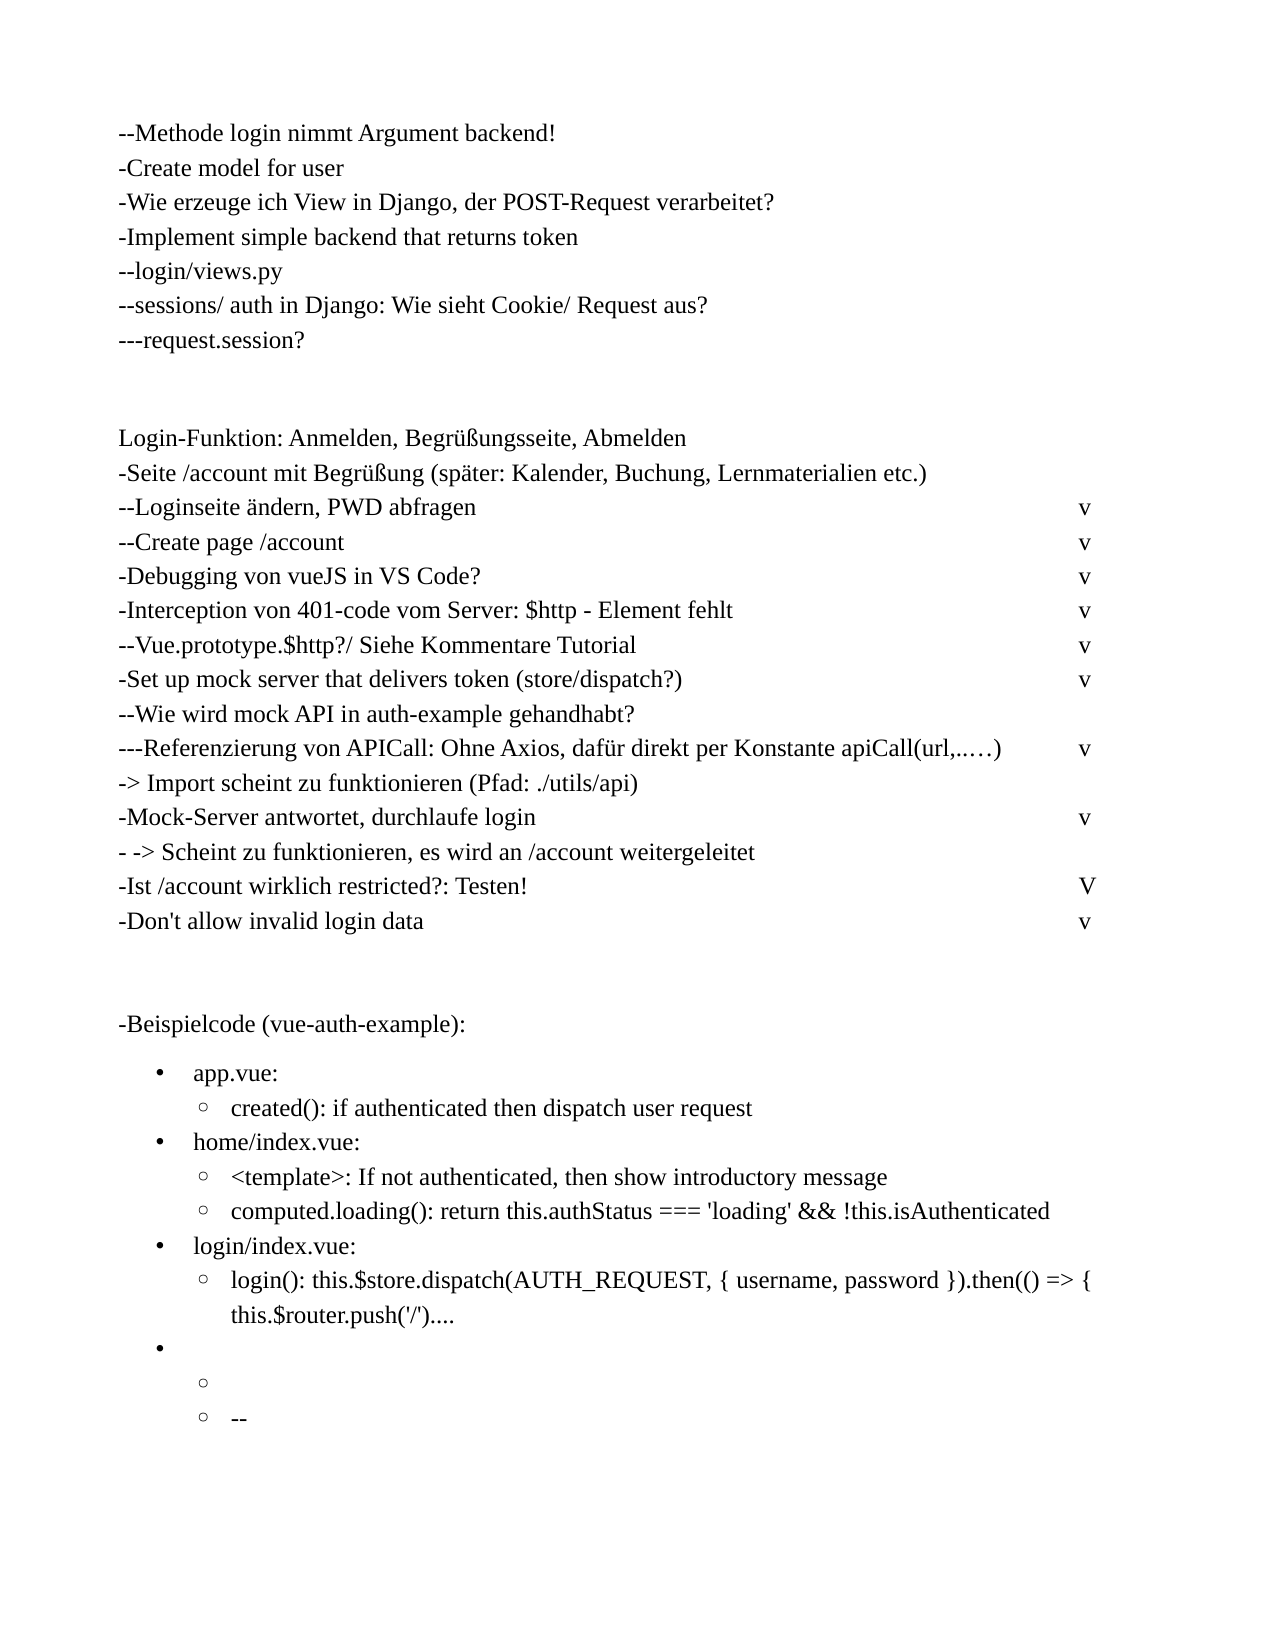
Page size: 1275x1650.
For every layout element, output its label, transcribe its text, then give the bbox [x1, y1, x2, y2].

text Login-Funktion: Anmelden, Begrüßungsseite, Abmelden -Seite /account mit Begrüßung (später: Kalender, Buchung, Lernmaterialien etc.) --Loginseite ändern, PWD abfragen v --Create page /account v -Debugging von vueJS in VS Code? v -Interception von 401-code vom Server: $http - Element fehlt v --Vue.prototype.$http?/ Siehe Kommentare Tutorial v -Set up mock server that delivers token (store/dispatch?) v --Wie wird mock API in auth-example gehandhabt? ---Referenzierung von APICall: Ohne Axios, dafür direkt per Konstante apiCall(url,..…) v -> Import scheint zu funktionieren (Pfad: ./utils/api) -Mock-Server antwortet, durchlaufe login v - -> Scheint zu funktionieren, es wird an /account weitergeleitet -Ist /account wirklich restricted?: Testen! V -Don't allow invalid login data v -Beispielcode (vue-auth-example): [118, 423, 1157, 1038]
list <template>: If not authenticated, then show introductory message [193, 1162, 1157, 1191]
list login/index.vue: [156, 1231, 1157, 1259]
text --Methode login nimmt Argument backend! -Create model for user -Wie erzeuge ich View in Django, der POST-Request verarbeitet? -Implement simple backend that returns token --login/views.py --sessions/ auth in Django: Wie sieht Cookie/ Request aus? ---request.session? [118, 118, 1157, 354]
list created(): if authenticated then dispatch user request [193, 1093, 1157, 1122]
list home/index.vue: [156, 1127, 1157, 1156]
list app.vue: [156, 1058, 1157, 1087]
list login(): this.$store.dispatch(AUTH_REQUEST, { username, password }).then(() => { this.$router.push('/').... [193, 1265, 1157, 1328]
list -- [193, 1403, 1157, 1432]
list computed.loading(): return this.authStatus === 'loading' && !this.isAuthenticated [193, 1196, 1157, 1225]
